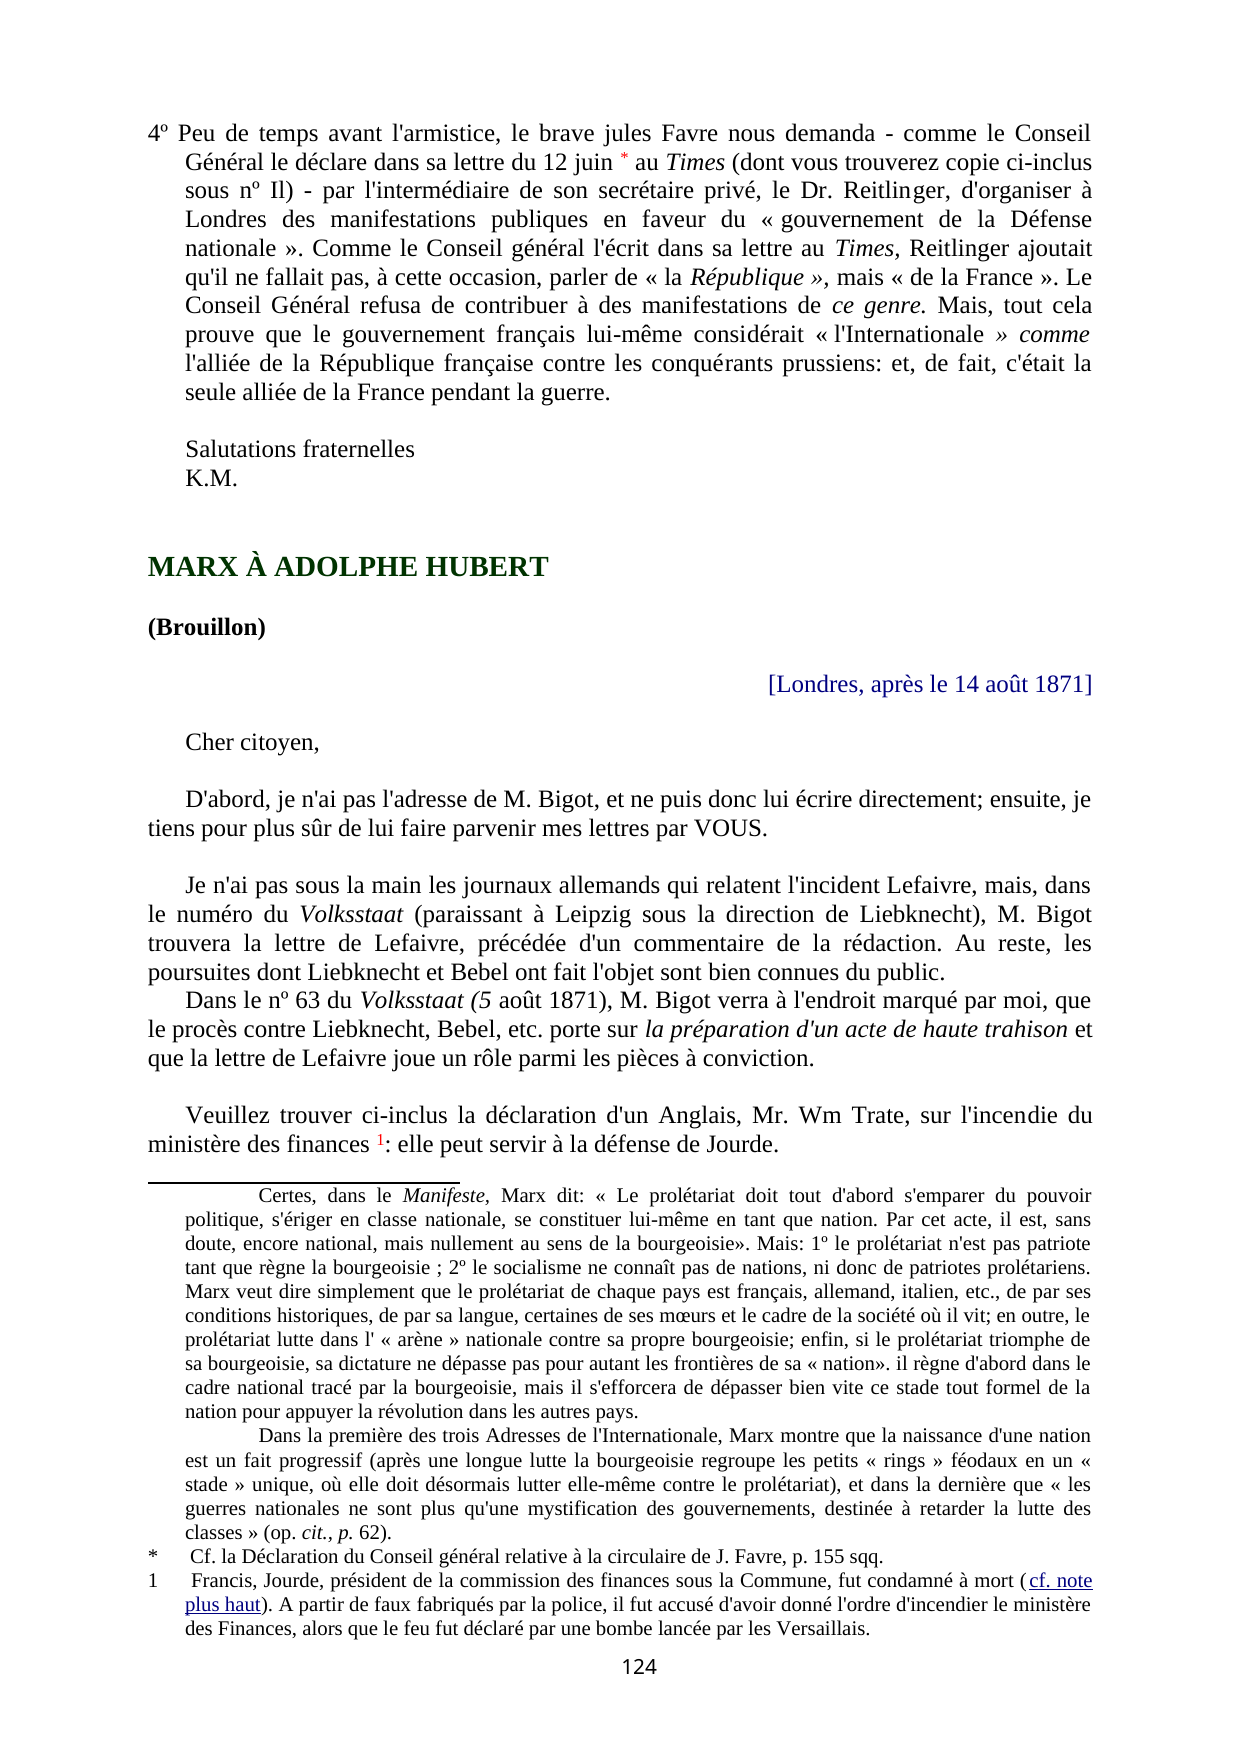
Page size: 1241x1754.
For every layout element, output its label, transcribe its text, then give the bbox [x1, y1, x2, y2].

text Veuillez trouver ci-inclus la déclaration d'un Anglais, Mr. Wm Trate, sur l'incen­die du ministère des finances : elle peut servir à la défense de Jourde. [148, 1100, 1093, 1158]
text Salutations fraternelles [148, 434, 1093, 463]
text (Brouillon) [148, 612, 1093, 640]
text Certes, dans le Manifeste, Marx dit: « Le prolétariat doit tout d'abord s'emparer du pouvoir politique, s'ériger en classe nationale, se constituer lui-même en tant que nation. Par cet acte, il est, sans doute, encore national, mais nullement au sens de la bourgeoisie». Mais: 1º le prolétariat n'est pas patriote tant que règne la bourgeoisie ; 2º le socialisme ne connaît pas de nations, ni donc de patriotes prolétariens. Marx veut dire simplement que le prolétariat de chaque pays est français, allemand, italien, etc., de par ses conditions historiques, de par sa langue, certaines de ses mœurs et le cadre de la société où il vit; en outre, le prolétariat lutte dans l' « arène » nationale contre sa propre bourgeoisie; enfin, si le prolétariat triomphe de sa bourgeoisie, sa dictature ne dépasse pas pour autant les frontières de sa « nation». il règne d'abord dans le cadre national tracé par la bourgeoisie, mais il s'efforcera de dépasser bien vite ce stade tout formel de la nation pour appuyer la révolution dans les autres pays. [148, 1183, 1093, 1423]
text K.M. [148, 463, 1093, 492]
text Je n'ai pas sous la main les journaux allemands qui relatent l'incident Lefaivre, mais, dans le numéro du Volksstaat (paraissant à Leipzig sous la direction de Liebknecht), M. Bigot trouvera la lettre de Lefaivre, précédée d'un commentaire de la rédaction. Au reste, les poursuites dont Liebknecht et Bebel ont fait l'objet sont bien connues du public. [148, 870, 1093, 985]
text Dans le nº 63 du Volksstaat (5 août 1871), M. Bigot verra à l'endroit marqué par moi, que le procès contre Liebknecht, Bebel, etc. porte sur la préparation d'un acte de haute trahison et que la lettre de Lefaivre joue un rôle parmi les pièces à conviction. [148, 985, 1093, 1072]
text Cher citoyen, [148, 727, 1093, 755]
text Cf. la Déclaration du Conseil général relative à la circulaire de J. Favre, p. 155 sqq. [148, 1544, 1093, 1568]
text Francis, Jourde, président de la commission des finances sous la Commune, fut condamné à mort (cf. note plus haut). A partir de faux fabriqués par la police, il fut accusé d'avoir donné l'ordre d'incendier le ministère des Finances, alors que le feu fut déclaré par une bombe lancée par les Versaillais. [148, 1568, 1093, 1640]
text MARX À ADOLPHE HUBERT [148, 549, 1093, 583]
text 4º Peu de temps avant l'armistice, le brave jules Favre nous demanda - comme le Conseil Général le déclare dans sa lettre du 12 juin au Times (dont vous trouverez copie ci-inclus sous nº Il) - par l'intermédiaire de son secrétaire privé, le Dr. Reitlin­ger, d'organiser à Londres des manifestations publiques en faveur du « gou­ver­nement de la Défense nationale ». Comme le Conseil général l'écrit dans sa lettre au Times, Reitlinger ajoutait qu'il ne fallait pas, à cette occasion, parler de « la République », mais « de la France ». Le Conseil Général refusa de contribuer à des manifestations de ce genre. Mais, tout cela prouve que le gouvernement français lui-même consi­dé­rait « l'Internationale » comme l'alliée de la République française contre les conqué­rants prussiens: et, de fait, c'était la seule alliée de la France pendant la guerre. [148, 118, 1093, 406]
text Dans la première des trois Adresses de l'Internationale, Marx montre que la naissance d'une nation est un fait progressif (après une longue lutte la bourgeoisie regroupe les petits « rings » féodaux en un « stade » unique, où elle doit désormais lutter elle-même contre le prolétariat), et dans la dernière que « les guerres nationales ne sont plus qu'une mystification des gouvernements, destinée à retarder la lutte des classes » (op. cit., p. 62). [148, 1423, 1093, 1544]
text [Londres, après le 14 août 1871] [148, 669, 1093, 698]
text D'abord, je n'ai pas l'adresse de M. Bigot, et ne puis donc lui écrire directement; ensuite, je tiens pour plus sûr de lui faire parvenir mes lettres par VOUS. [148, 784, 1093, 842]
